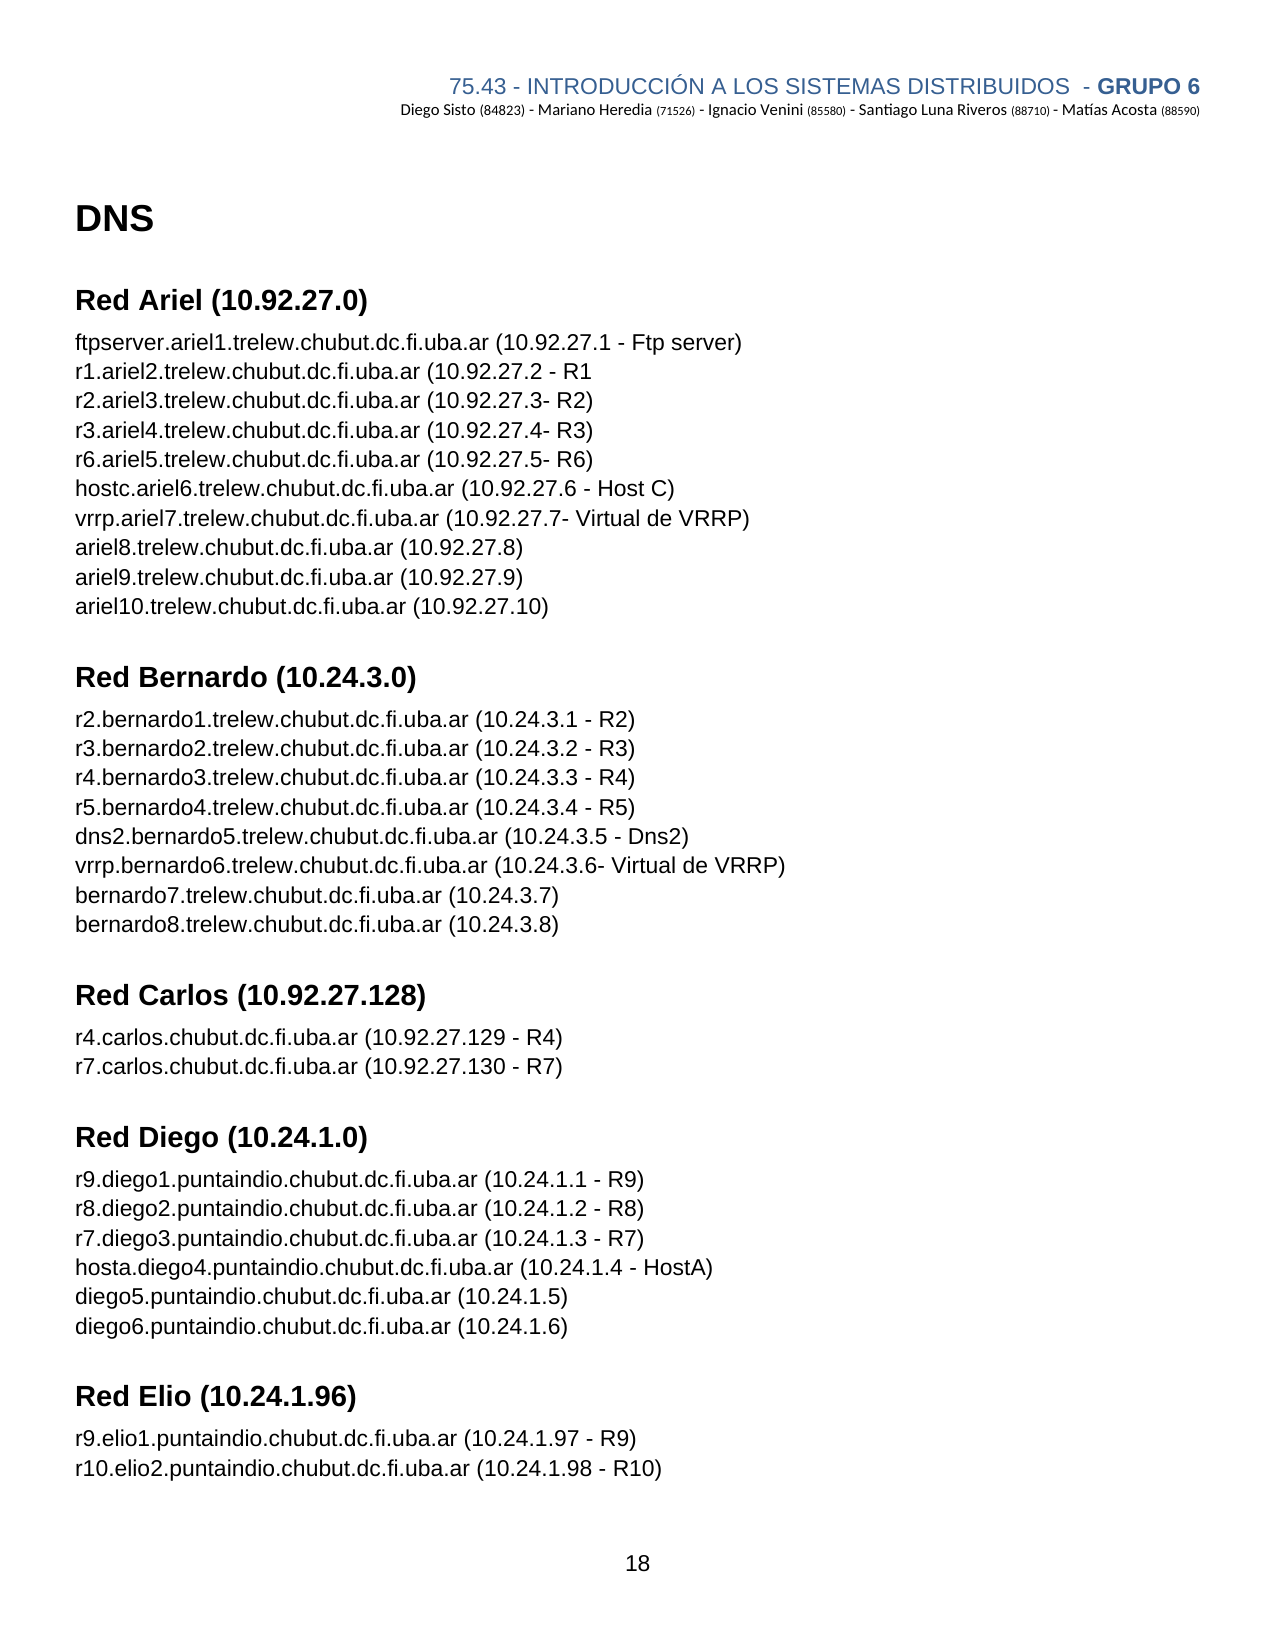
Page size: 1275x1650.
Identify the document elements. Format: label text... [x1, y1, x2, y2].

subtitle DNS [75, 198, 1200, 240]
text diego6.puntaindio.chubut.dc.fi.uba.ar (10.24.1.6) [75, 1313, 1200, 1339]
subtitle Red Diego (10.24.1.0) [75, 1121, 1200, 1153]
subtitle Red Carlos (10.92.27.128) [75, 979, 1200, 1011]
text r4.bernardo3.trelew.chubut.dc.fi.uba.ar (10.24.3.3 - R4) [75, 765, 1200, 791]
text ariel10.trelew.chubut.dc.fi.uba.ar (10.92.27.10) [75, 594, 1200, 619]
text r7.diego3.puntaindio.chubut.dc.fi.uba.ar (10.24.1.3 - R7) [75, 1225, 1200, 1251]
text ftpserver.ariel1.trelew.chubut.dc.fi.uba.ar (10.92.27.1 - Ftp server) [75, 329, 1200, 355]
text diego5.puntaindio.chubut.dc.fi.uba.ar (10.24.1.5) [75, 1284, 1200, 1309]
text r8.diego2.puntaindio.chubut.dc.fi.uba.ar (10.24.1.2 - R8) [75, 1196, 1200, 1221]
text r6.ariel5.trelew.chubut.dc.fi.uba.ar (10.92.27.5- R6) [75, 447, 1200, 472]
subtitle Red Ariel (10.92.27.0) [75, 283, 1200, 316]
subtitle Red Bernardo (10.24.3.0) [75, 661, 1200, 693]
text ariel8.trelew.chubut.dc.fi.uba.ar (10.92.27.8) [75, 535, 1200, 561]
text hosta.diego4.puntaindio.chubut.dc.fi.uba.ar (10.24.1.4 - HostA) [75, 1254, 1200, 1280]
text r9.diego1.puntaindio.chubut.dc.fi.uba.ar (10.24.1.1 - R9) [75, 1166, 1200, 1192]
text r7.carlos.chubut.dc.fi.uba.ar (10.92.27.130 - R7) [75, 1054, 1200, 1079]
subtitle Red Elio (10.24.1.96) [75, 1380, 1200, 1413]
text r3.ariel4.trelew.chubut.dc.fi.uba.ar (10.92.27.4- R3) [75, 417, 1200, 443]
text r3.bernardo2.trelew.chubut.dc.fi.uba.ar (10.24.3.2 - R3) [75, 736, 1200, 761]
text ariel9.trelew.chubut.dc.fi.uba.ar (10.92.27.9) [75, 564, 1200, 590]
text hostc.ariel6.trelew.chubut.dc.fi.uba.ar (10.92.27.6 - Host C) [75, 476, 1200, 502]
text r9.elio1.puntaindio.chubut.dc.fi.uba.ar (10.24.1.97 - R9) [75, 1426, 1200, 1452]
text r10.elio2.puntaindio.chubut.dc.fi.uba.ar (10.24.1.98 - R10) [75, 1455, 1200, 1481]
text r2.bernardo1.trelew.chubut.dc.fi.uba.ar (10.24.3.1 - R2) [75, 706, 1200, 732]
text vrrp.ariel7.trelew.chubut.dc.fi.uba.ar (10.92.27.7- Virtual de VRRP) [75, 506, 1200, 531]
text r2.ariel3.trelew.chubut.dc.fi.uba.ar (10.92.27.3- R2) [75, 388, 1200, 414]
text bernardo8.trelew.chubut.dc.fi.uba.ar (10.24.3.8) [75, 912, 1200, 937]
text r1.ariel2.trelew.chubut.dc.fi.uba.ar (10.92.27.2 - R1 [75, 359, 1200, 384]
text r5.bernardo4.trelew.chubut.dc.fi.uba.ar (10.24.3.4 - R5) [75, 794, 1200, 820]
text bernardo7.trelew.chubut.dc.fi.uba.ar (10.24.3.7) [75, 882, 1200, 908]
text vrrp.bernardo6.trelew.chubut.dc.fi.uba.ar (10.24.3.6- Virtual de VRRP) [75, 853, 1200, 879]
text r4.carlos.chubut.dc.fi.uba.ar (10.92.27.129 - R4) [75, 1024, 1200, 1050]
text dns2.bernardo5.trelew.chubut.dc.fi.uba.ar (10.24.3.5 - Dns2) [75, 824, 1200, 849]
